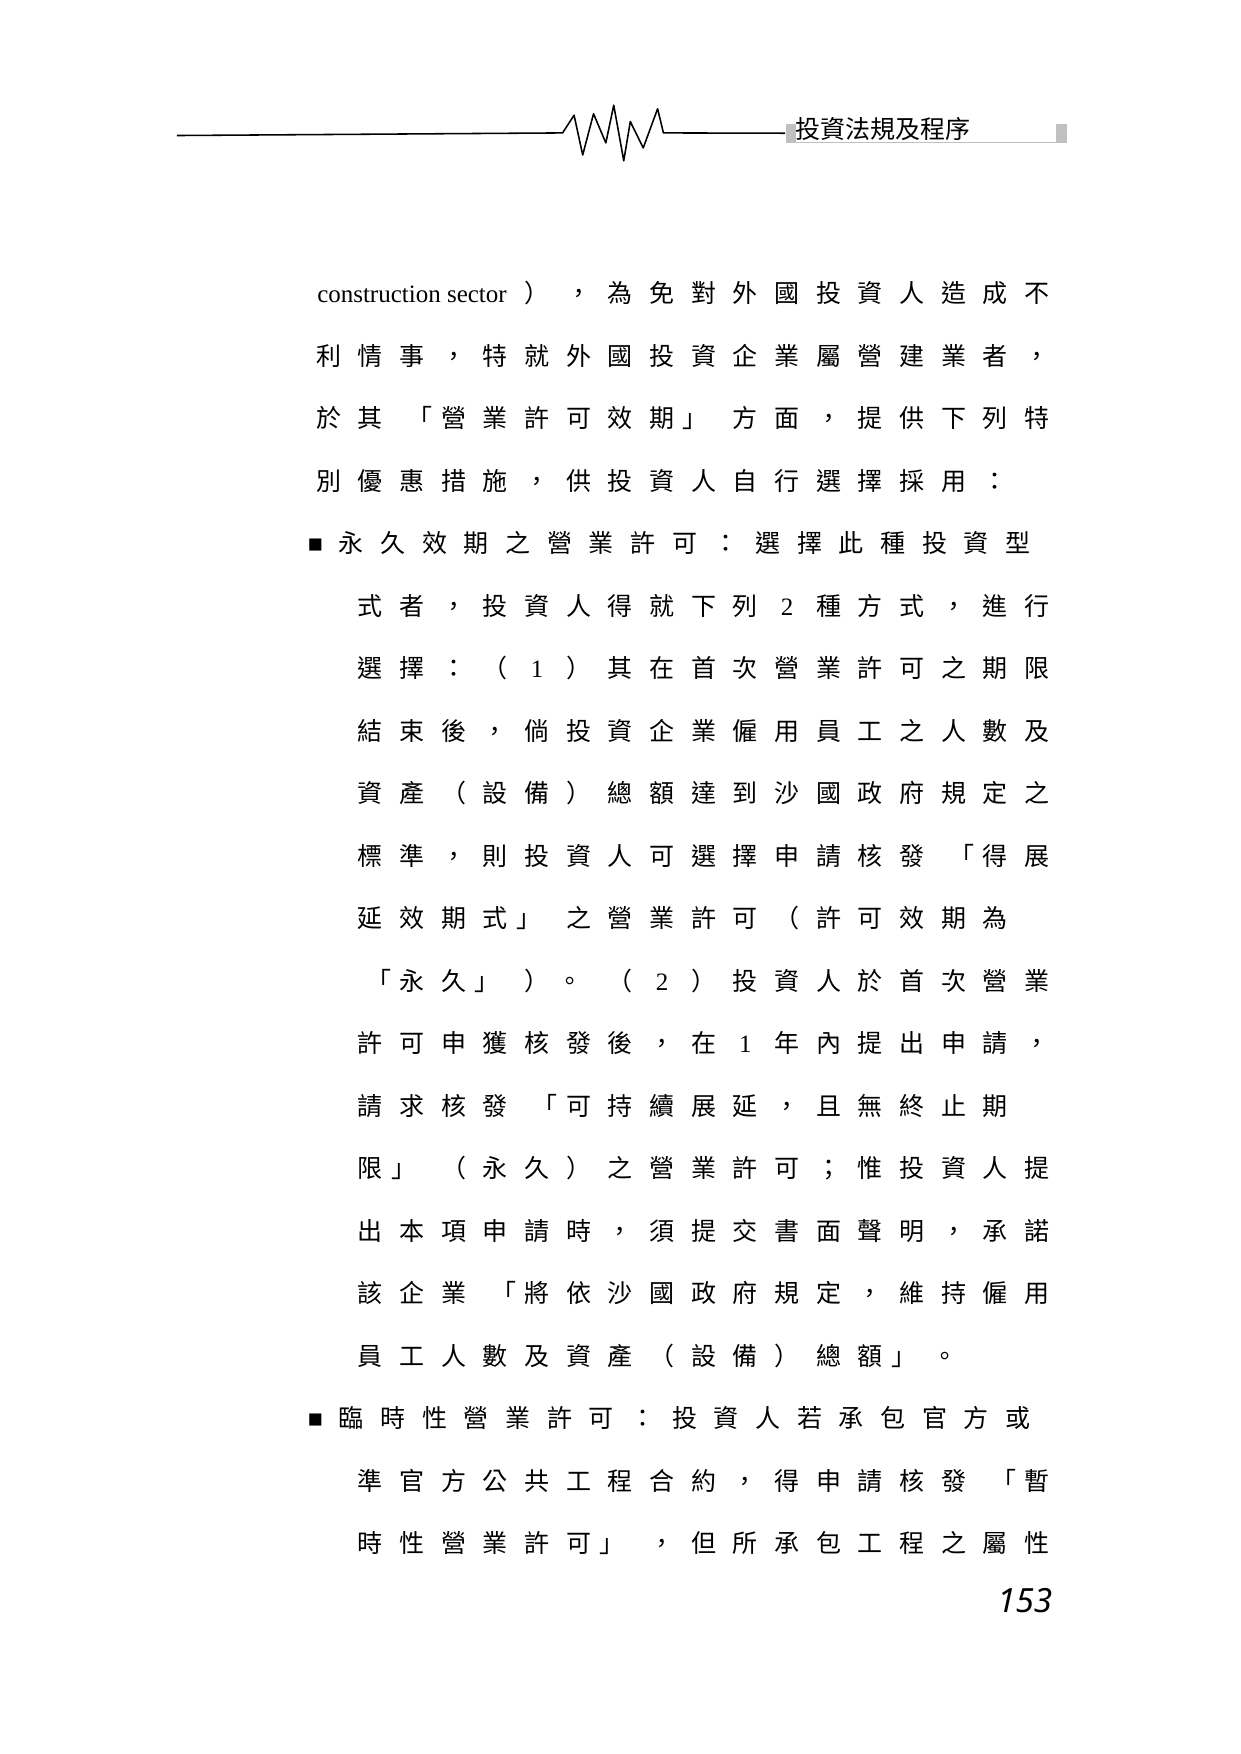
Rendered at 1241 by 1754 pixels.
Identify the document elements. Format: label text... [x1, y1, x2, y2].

text ■ 永久效期之營業許可：選擇此種投資型式者，投資人得就下列2種方式，進行選擇：（1）其在首次營業許可之期限結束後，倘投資企業僱用員工之人數及資產（設備）總額達到沙國政府規定之標準，則投資人可選擇申請核發「得展延效期式」之營業許可（許可效期為「永久」）。（2）投資人於首次營業許可申獲核發後，在1年內提出申請，請求核發「可持續展延，且無終止期限」（永久）之營業許可；惟投資人提出本項申請時，須提交書面聲明，承諾該企業「將依沙國政府規定，維持僱用員工人數及資產（設備）總額」。 [281, 500, 1058, 1375]
text ■ 臨時性營業許可：投資人若承包官方或準官方公共工程合約，得申請核發「暫時性營業許可」，但所承包工程之屬性 [281, 1375, 1058, 1563]
text construction sector），為免對外國投資人造成不利情事，特就外國投資企業屬營建業者，於其「營業許可效期」方面，提供下列特別優惠措施，供投資人自行選擇採用： [281, 250, 1058, 500]
